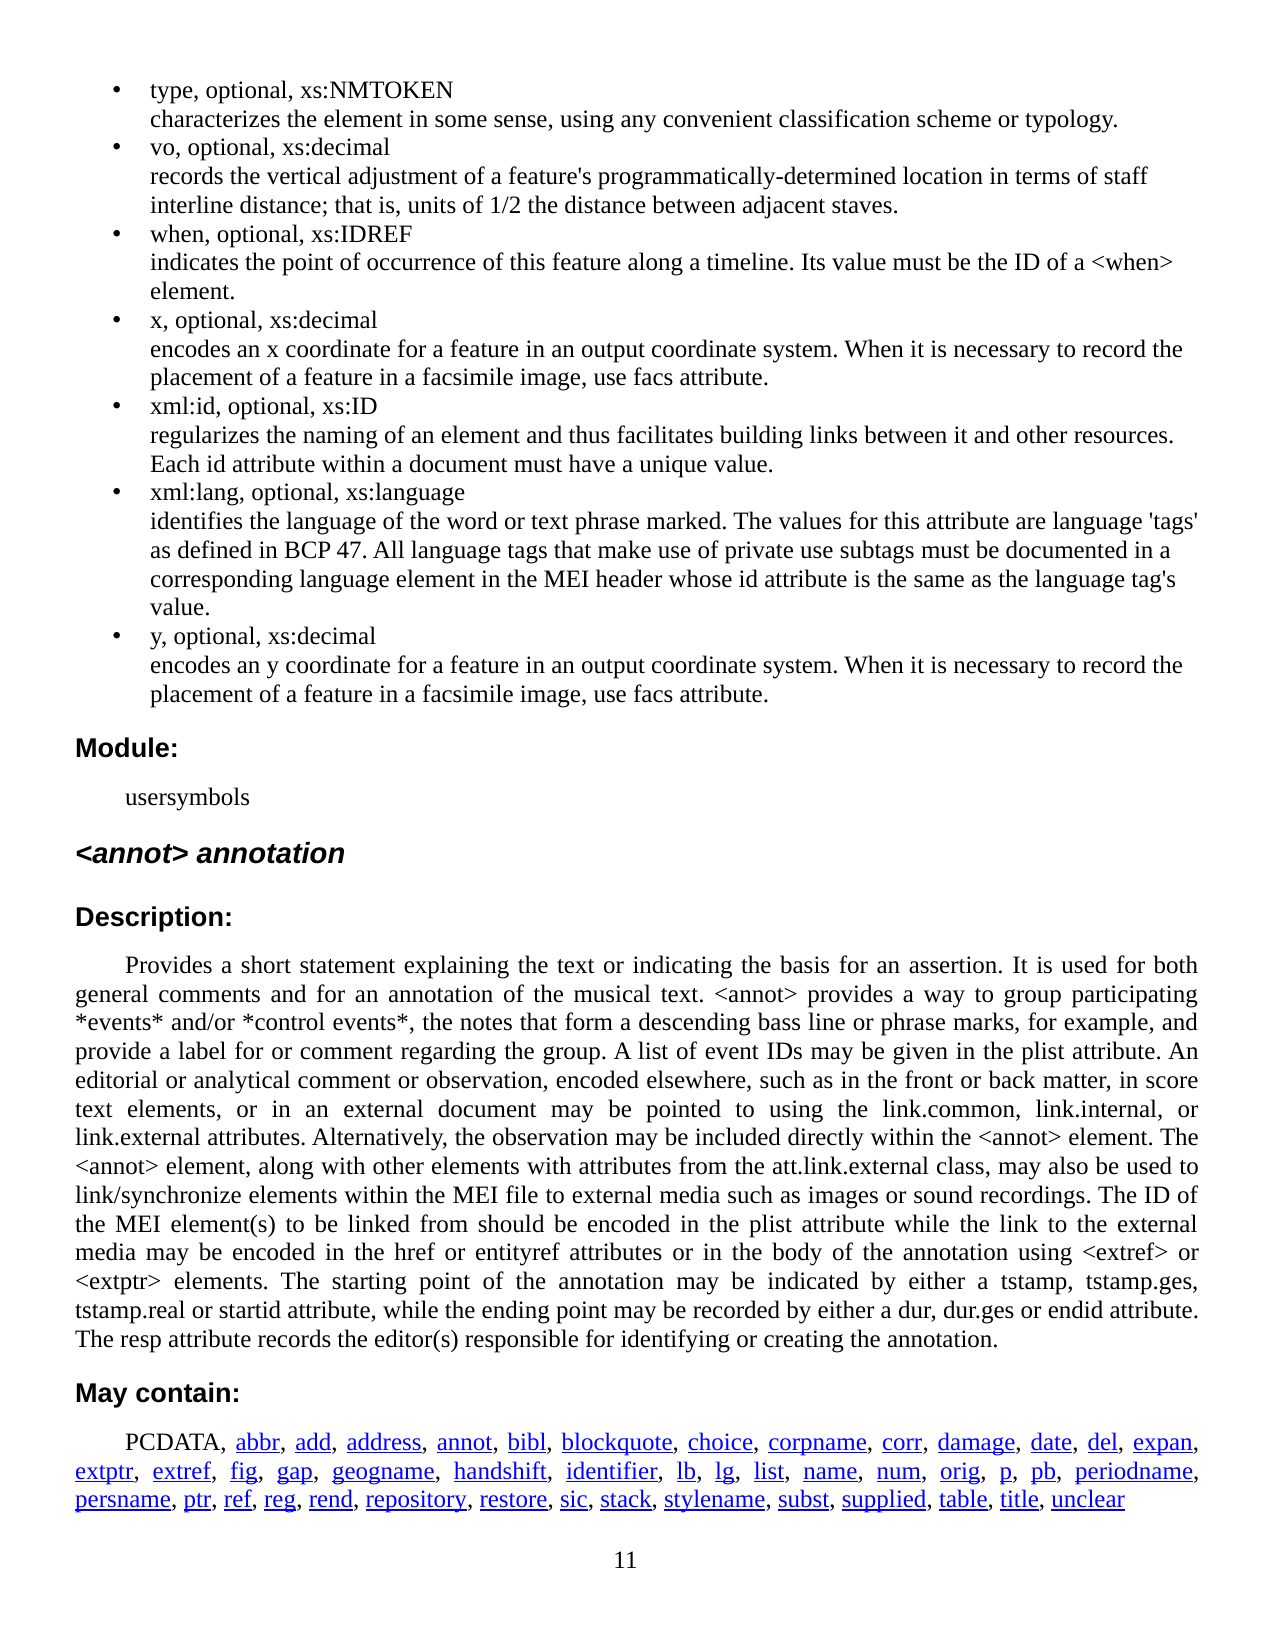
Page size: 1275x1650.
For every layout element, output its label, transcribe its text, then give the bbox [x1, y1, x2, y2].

text usersymbols [75, 782, 1200, 811]
text Provides a short statement explaining the text or indicating the basis for an assertion. It is used for both general comments and for an annotation of the musical text. <annot> provides a way to group participating *events* and/or *control events*, the notes that form a descending bass line or phrase marks, for example, and provide a label for or comment regarding the group. A list of event IDs may be given in the plist attribute. An editorial or analytical comment or observation, encoded elsewhere, such as in the front or back matter, in score text elements, or in an external document may be pointed to using the link.common, link.internal, or link.external attributes. Alternatively, the observation may be included directly within the <annot> element. The <annot> element, along with other elements with attributes from the att.link.external class, may also be used to link/synchronize elements within the MEI file to external media such as images or sound recordings. The ID of the MEI element(s) to be linked from should be encoded in the plist attribute while the link to the external media may be encoded in the href or entityref attributes or in the body of the annotation using <extref> or <extptr> elements. The starting point of the annotation may be indicated by either a tstamp, tstamp.ges, tstamp.real or startid attribute, while the ending point may be recorded by either a dur, dur.ges or endid attribute. The resp attribute records the editor(s) responsible for identifying or creating the annotation. [75, 950, 1200, 1352]
subtitle <annot> annotation [75, 836, 1200, 869]
list when, optional, xs:IDREF indicates the point of occurrence of this feature along a timeline. Its value must be the ID of a <when> element. [112, 219, 1200, 305]
subtitle May contain: [75, 1377, 1200, 1409]
list xml:lang, optional, xs:language identifies the language of the word or text phrase marked. The values for this attribute are language 'tags' as defined in BCP 47. All language tags that make use of private use subtags must be documented in a corresponding language element in the MEI header whose id attribute is the same as the language tag's value. [112, 477, 1200, 621]
text PCDATA, abbr, add, address, annot, bibl, blockquote, choice, corpname, corr, damage, date, del, expan, extptr, extref, fig, gap, geogname, handshift, identifier, lb, lg, list, name, num, orig, p, pb, periodname, persname, ptr, ref, reg, rend, repository, restore, sic, stack, stylename, subst, supplied, table, title, unclear [75, 1427, 1200, 1513]
subtitle Description: [75, 901, 1200, 932]
list y, optional, xs:decimal encodes an y coordinate for a feature in an output coordinate system. When it is necessary to record the placement of a feature in a facsimile image, use facs attribute. [112, 621, 1200, 707]
subtitle Module: [75, 732, 1200, 764]
list xml:id, optional, xs:ID regularizes the naming of an element and thus facilitates building links between it and other resources. Each id attribute within a document must have a unique value. [112, 391, 1200, 477]
list x, optional, xs:decimal encodes an x coordinate for a feature in an output coordinate system. When it is necessary to record the placement of a feature in a facsimile image, use facs attribute. [112, 305, 1200, 391]
list type, optional, xs:NMTOKEN characterizes the element in some sense, using any convenient classification scheme or typology. [112, 75, 1200, 132]
list vo, optional, xs:decimal records the vertical adjustment of a feature's programmatically-determined location in terms of staff interline distance; that is, units of 1/2 the distance between adjacent staves. [112, 132, 1200, 219]
